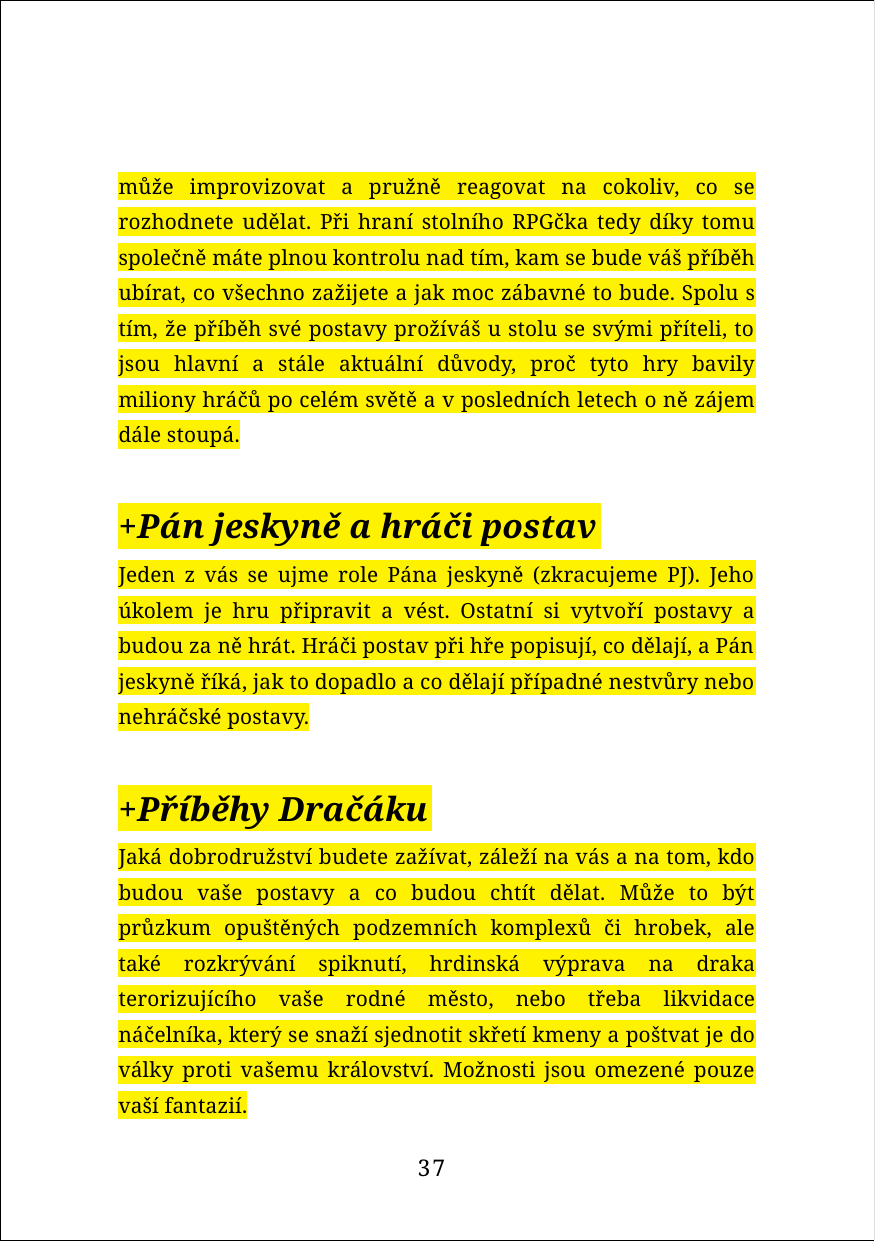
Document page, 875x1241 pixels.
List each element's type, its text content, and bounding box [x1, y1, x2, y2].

text Jeden z vás se ujme role Pána jeskyně (zkracujeme PJ). Jeho úkolem je hru připravit a vést. Ostatní si vytvoří postavy a budou za ně hrát. Hráči postav při hře popisují, co dělají, a Pán jeskyně říká, jak to dopadlo a co dělají případné nestvůry nebo nehráčské postavy. [118, 560, 756, 731]
subtitle +Pán jeskyně a hráči postav [118, 503, 756, 549]
text Jaká dobrodružství budete zažívat, záleží na vás a na tom, kdo budou vaše postavy a co budou chtít dělat. Může to být průzkum opuštěných podzemních komplexů či hrobek, ale také rozkrývání spiknutí, hrdinská výprava na draka terorizujícího vaše rodné město, nebo třeba likvidace náčelníka, který se snaží sjednotit skřetí kmeny a poštvat je do války proti vašemu království. Možnosti jsou omezené pouze vaší fantazií. [118, 842, 756, 1119]
subtitle +Příběhy Dračáku [118, 785, 756, 831]
text může improvizovat a pružně reagovat na cokoliv, co se rozhodnete udělat. Při hraní stolního RPGčka tedy díky tomu společně máte plnou kontrolu nad tím, kam se bude váš příběh ubírat, co všechno zažijete a jak moc zábavné to bude. Spolu s tím, že příběh své postavy prožíváš u stolu se svými příteli, to jsou hlavní a stále aktuální důvody, proč tyto hry bavily miliony hráčů po celém světě a v posledních letech o ně zájem dále stoupá. [118, 172, 756, 449]
